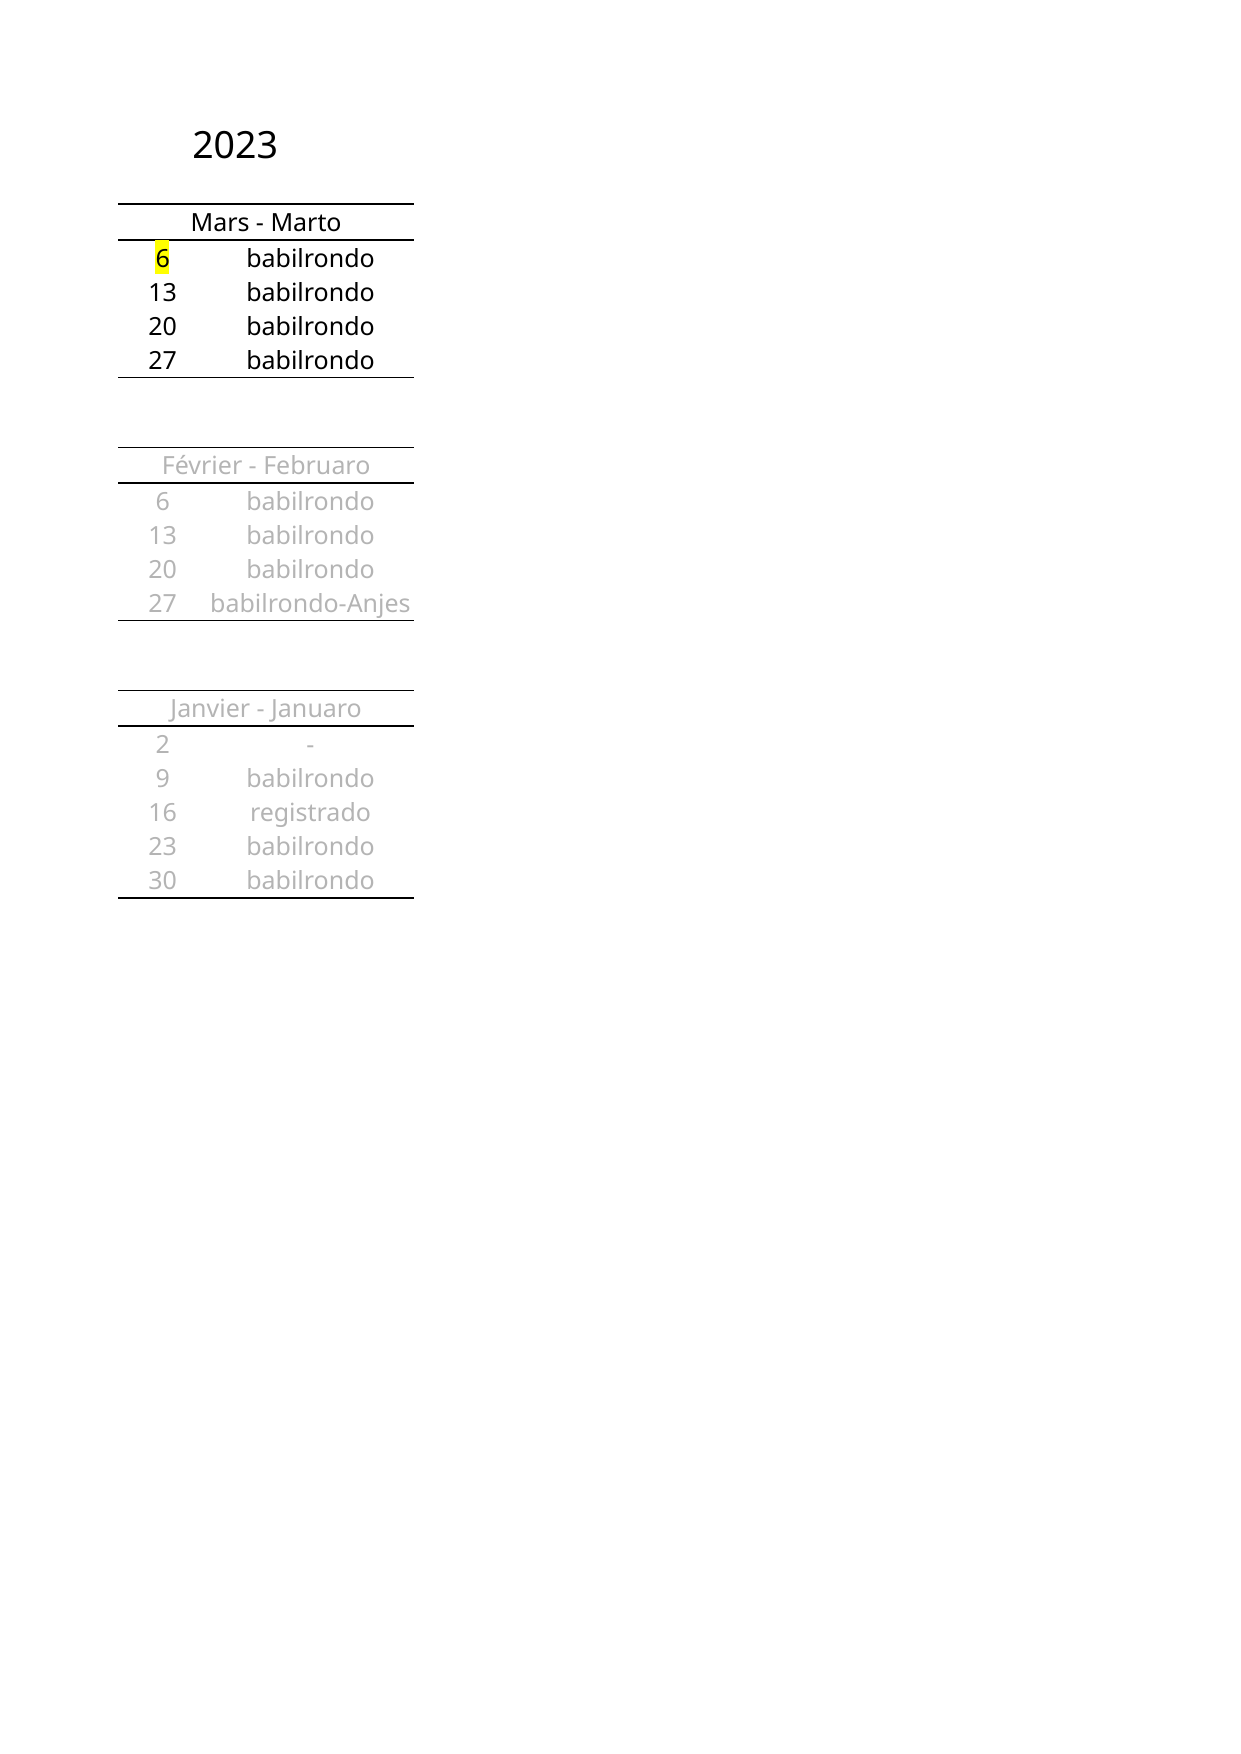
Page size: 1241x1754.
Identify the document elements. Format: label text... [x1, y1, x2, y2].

table_cell babilrondo [207, 484, 414, 518]
table_cell babilrondo-Anjes [207, 586, 414, 620]
table_cell babilrondo [207, 829, 414, 863]
table_cell 30 [118, 863, 207, 897]
table_cell babilrondo [207, 761, 414, 795]
table_cell 20 [118, 309, 207, 343]
table_cell babilrondo [207, 343, 414, 377]
table_cell babilrondo [207, 275, 414, 308]
table_cell babilrondo [207, 552, 414, 586]
table_header Mars - Marto [118, 205, 414, 239]
table_cell 6 [118, 484, 207, 518]
table_cell 27 [118, 586, 207, 620]
table_cell 2 [118, 727, 207, 761]
table_cell babilrondo [207, 863, 414, 897]
table_cell - [207, 727, 414, 761]
table_cell 16 [118, 795, 207, 829]
table_cell 9 [118, 761, 207, 795]
table_header Février - Februaro [118, 448, 414, 482]
table_cell babilrondo [207, 241, 414, 274]
table_cell 20 [118, 552, 207, 586]
table_cell registrado [207, 795, 414, 829]
table_cell 13 [118, 518, 207, 552]
table_cell 6 [118, 241, 207, 274]
table_cell babilrondo [207, 518, 414, 552]
table_cell 23 [118, 829, 207, 863]
table_header Janvier - Januaro [118, 691, 414, 725]
table_cell 27 [118, 343, 207, 377]
table_cell 13 [118, 275, 207, 308]
table_cell babilrondo [207, 309, 414, 343]
text 2023 [118, 118, 1122, 169]
